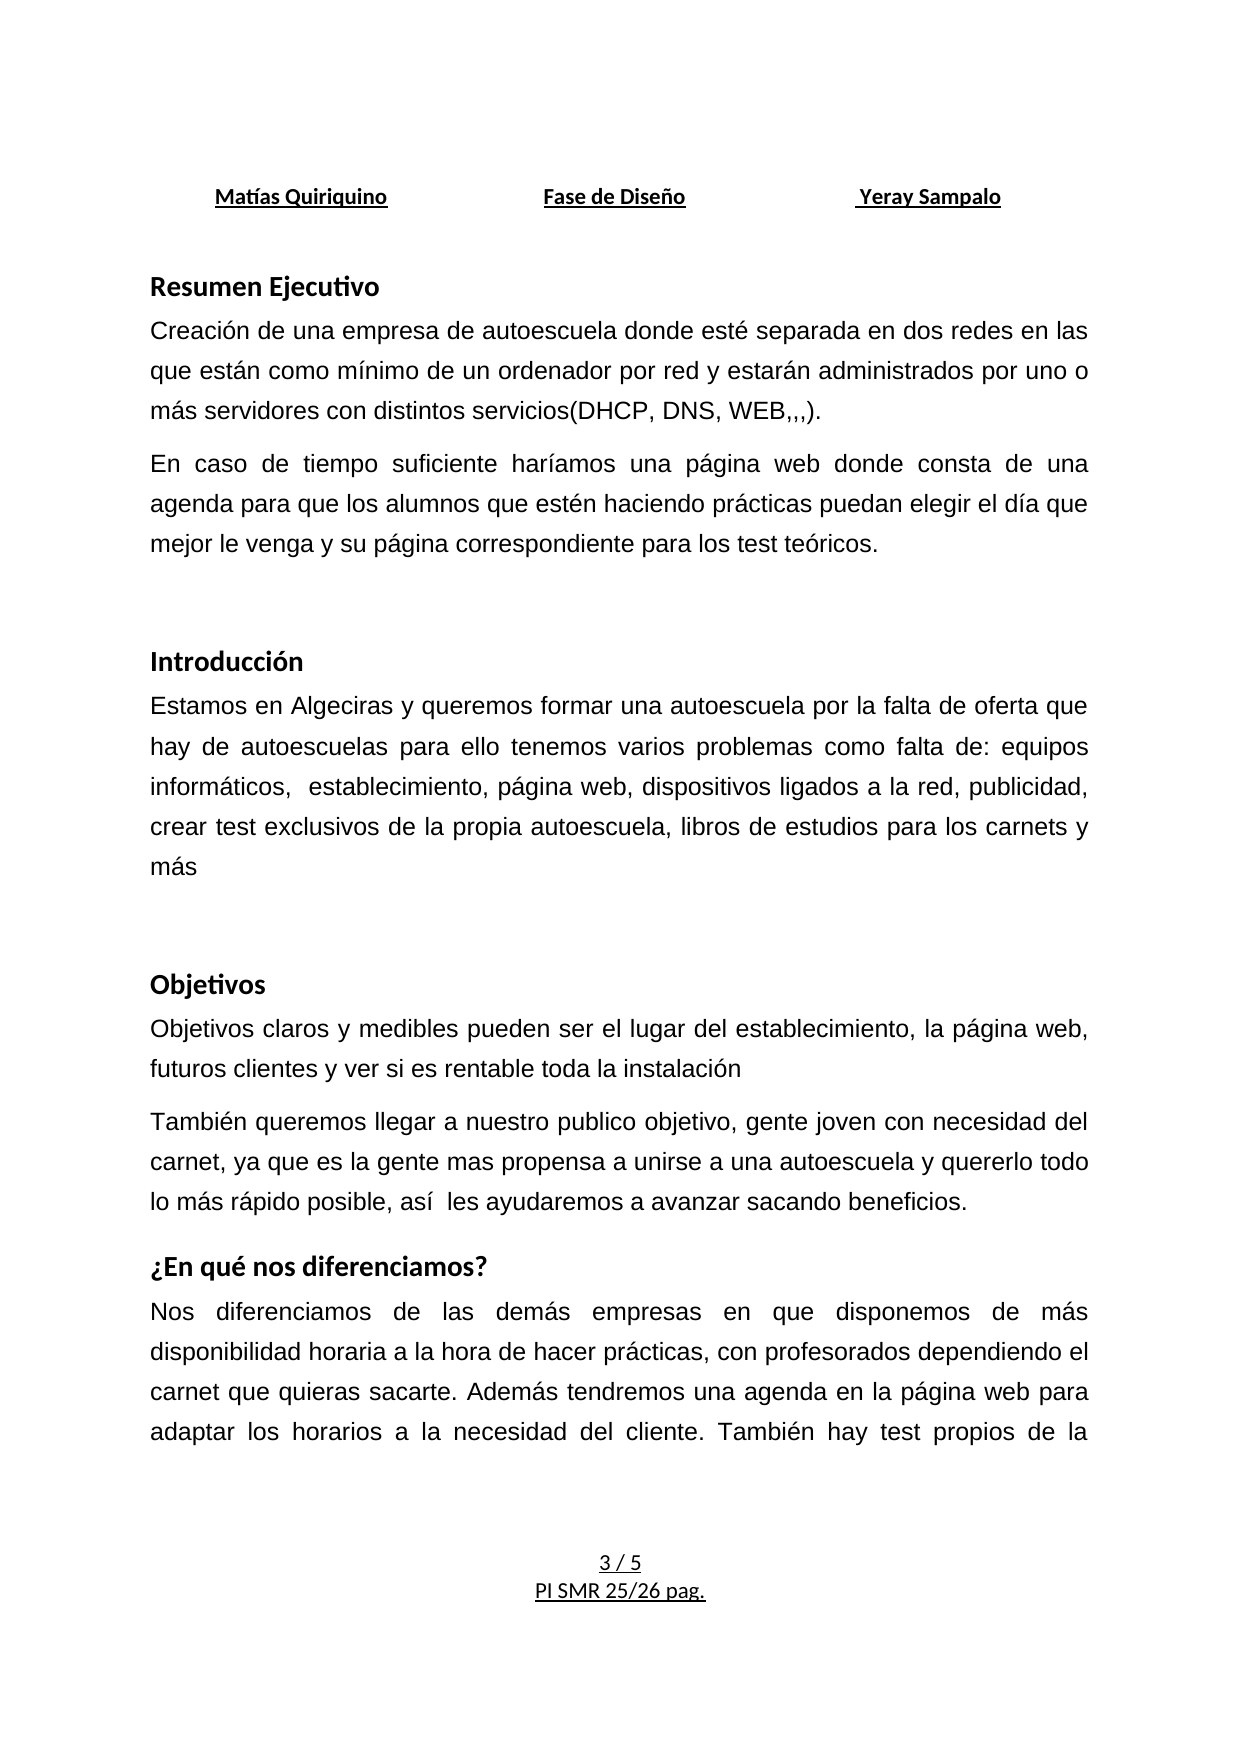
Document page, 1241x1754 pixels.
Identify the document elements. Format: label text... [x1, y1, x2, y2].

subtitle Objetivos [150, 966, 1090, 1001]
text Estamos en Algeciras y queremos formar una autoescuela por la falta de oferta que hay de autoescuelas para ello tenemos varios problemas como falta de: equipos informáticos, establecimiento, página web, dispositivos ligados a la red, publicidad, crear test exclusivos de la propia autoescuela, libros de estudios para los carnets y más [150, 691, 1090, 881]
text Creación de una empresa de autoescuela donde esté separada en dos redes en las que están como mínimo de un ordenador por red y estarán administrados por uno o más servidores con distintos servicios(DHCP, DNS, WEB,,,). [150, 316, 1090, 425]
subtitle ¿En qué nos diferenciamos? [150, 1248, 1090, 1284]
text En caso de tiempo suficiente haríamos una página web donde consta de una agenda para que los alumnos que estén haciendo prácticas puedan elegir el día que mejor le venga y su página correspondiente para los test teóricos. [150, 449, 1090, 558]
text Nos diferenciamos de las demás empresas en que disponemos de más disponibilidad horaria a la hora de hacer prácticas, con profesorados dependiendo el carnet que quieras sacarte. Además tendremos una agenda en la página web para adaptar los horarios a la necesidad del cliente. También hay test propios de la [150, 1296, 1090, 1446]
subtitle Introducción [150, 643, 1090, 679]
text También queremos llegar a nuestro publico objetivo, gente joven con necesidad del carnet, ya que es la gente mas propensa a unirse a una autoescuela y quererlo todo lo más rápido posible, así les ayudaremos a avanzar sacando beneficios. [150, 1107, 1090, 1216]
text Objetivos claros y medibles pueden ser el lugar del establecimiento, la página web, futuros clientes y ver si es rentable toda la instalación [150, 1014, 1090, 1083]
subtitle Resumen Ejecutivo [150, 268, 1090, 303]
